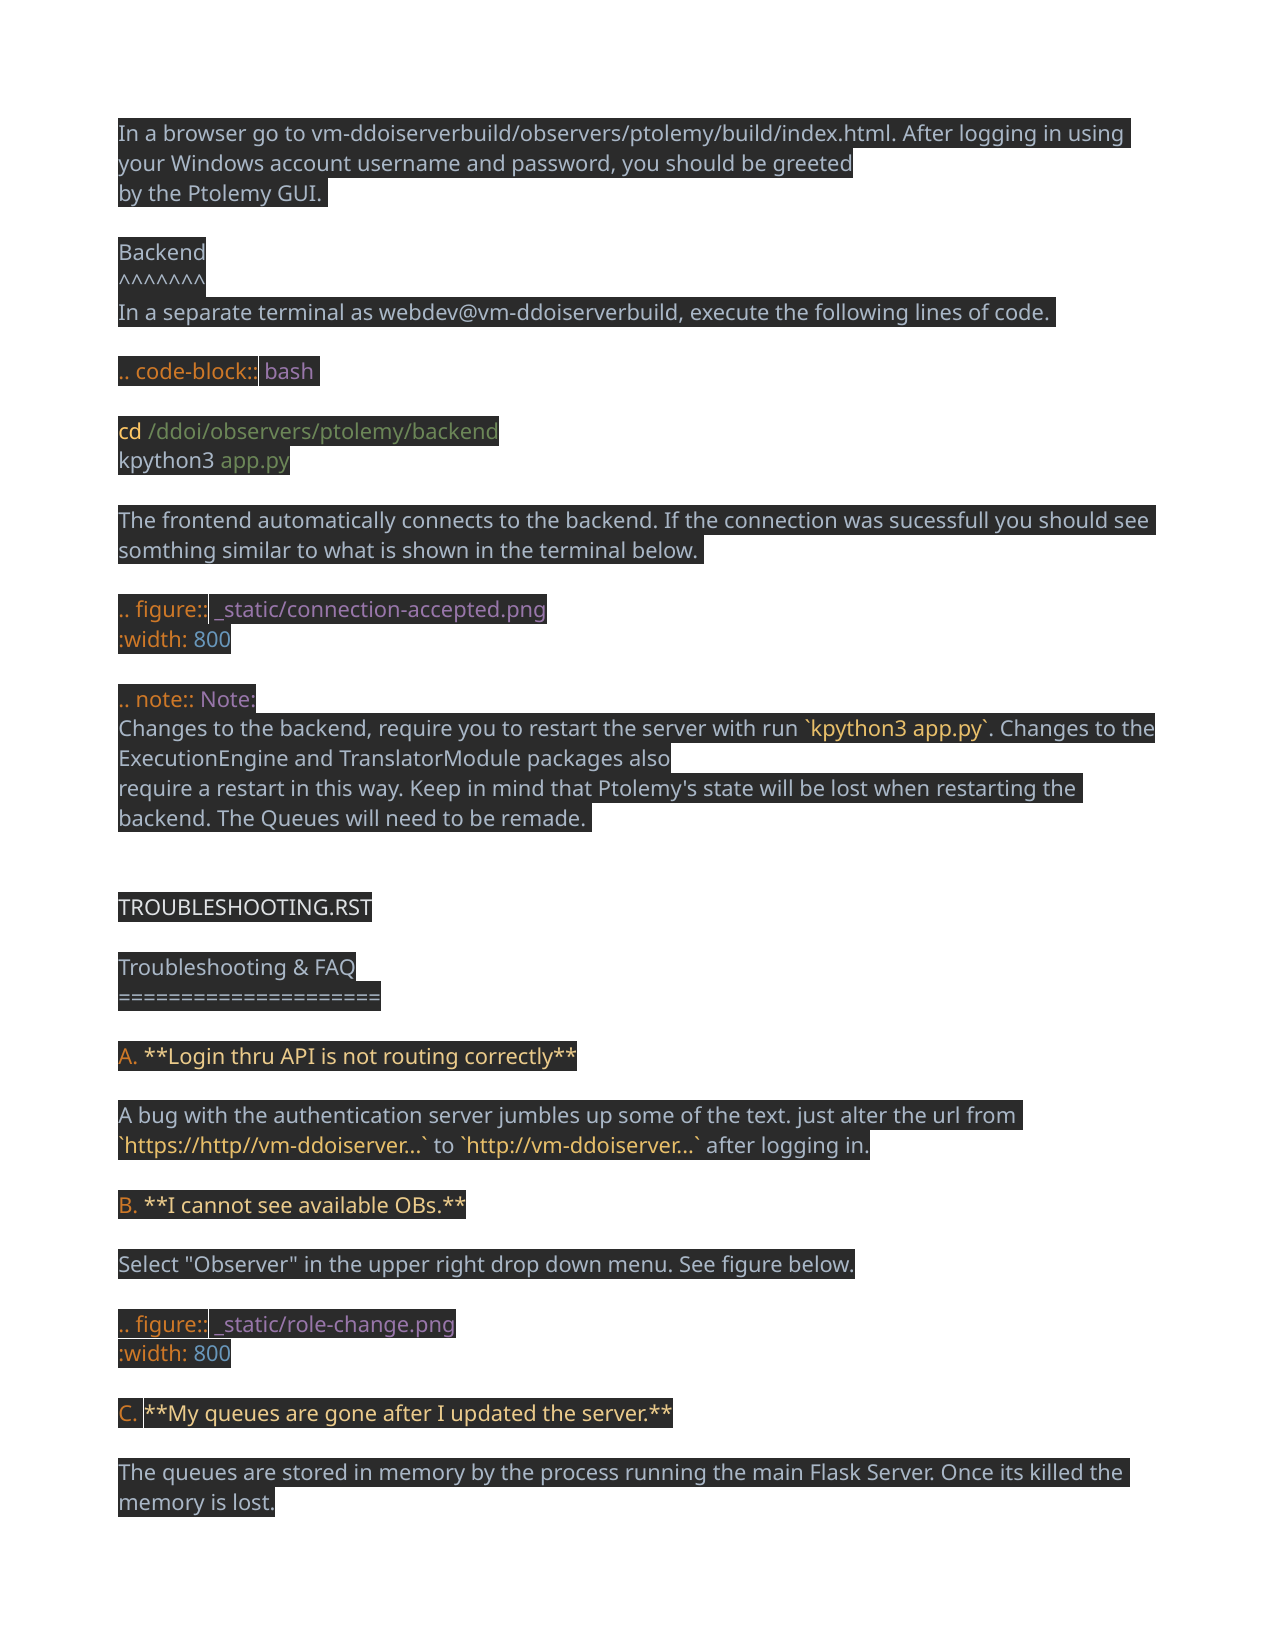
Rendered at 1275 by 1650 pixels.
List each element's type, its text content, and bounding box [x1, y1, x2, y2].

text ^^^^^^^ [118, 267, 1157, 297]
text .. figure:: _static/connection-accepted.png [118, 594, 1157, 624]
text ===================== [118, 981, 1157, 1011]
text A. **Login thru API is not routing correctly** [118, 1041, 1157, 1071]
text cd /ddoi/observers/ptolemy/backend [118, 416, 1157, 446]
text C. **My queues are gone after I updated the server.** [118, 1398, 1157, 1428]
text In a separate terminal as webdev@vm-ddoiserverbuild, execute the following lines of code. [118, 297, 1157, 327]
text In a browser go to vm-ddoiserverbuild/observers/ptolemy/build/index.html. After logging in using your Windows account username and password, you should be greeted [118, 118, 1157, 178]
text A bug with the authentication server jumbles up some of the text. just alter the url from `https://http//vm-ddoiserver...` to `http://vm-ddoiserver...` after logging in. [118, 1100, 1157, 1160]
text .. note:: Note: [118, 683, 1157, 713]
text :width: 800 [118, 624, 1157, 654]
text B. **I cannot see available OBs.** [118, 1190, 1157, 1219]
text :width: 800 [118, 1338, 1157, 1368]
text kpython3 app.py [118, 446, 1157, 475]
text Troubleshooting & FAQ [118, 952, 1157, 981]
text require a restart in this way. Keep in mind that Ptolemy's state will be lost when restarting the backend. The Queues will need to be remade. [118, 773, 1157, 832]
text .. figure:: _static/role-change.png [118, 1309, 1157, 1338]
text Changes to the backend, require you to restart the server with run `kpython3 app.py`. Changes to the ExecutionEngine and TranslatorModule packages also [118, 713, 1157, 773]
text The queues are stored in memory by the process running the main Flask Server. Once its killed the memory is lost. [118, 1457, 1157, 1517]
text TROUBLESHOOTING.RST [118, 892, 1157, 922]
text .. code-block:: bash [118, 356, 1157, 386]
text The frontend automatically connects to the backend. If the connection was sucessfull you should see somthing similar to what is shown in the terminal below. [118, 505, 1157, 564]
text by the Ptolemy GUI. [118, 178, 1157, 207]
text Backend [118, 237, 1157, 267]
text Select "Observer" in the upper right drop down menu. See figure below. [118, 1249, 1157, 1279]
